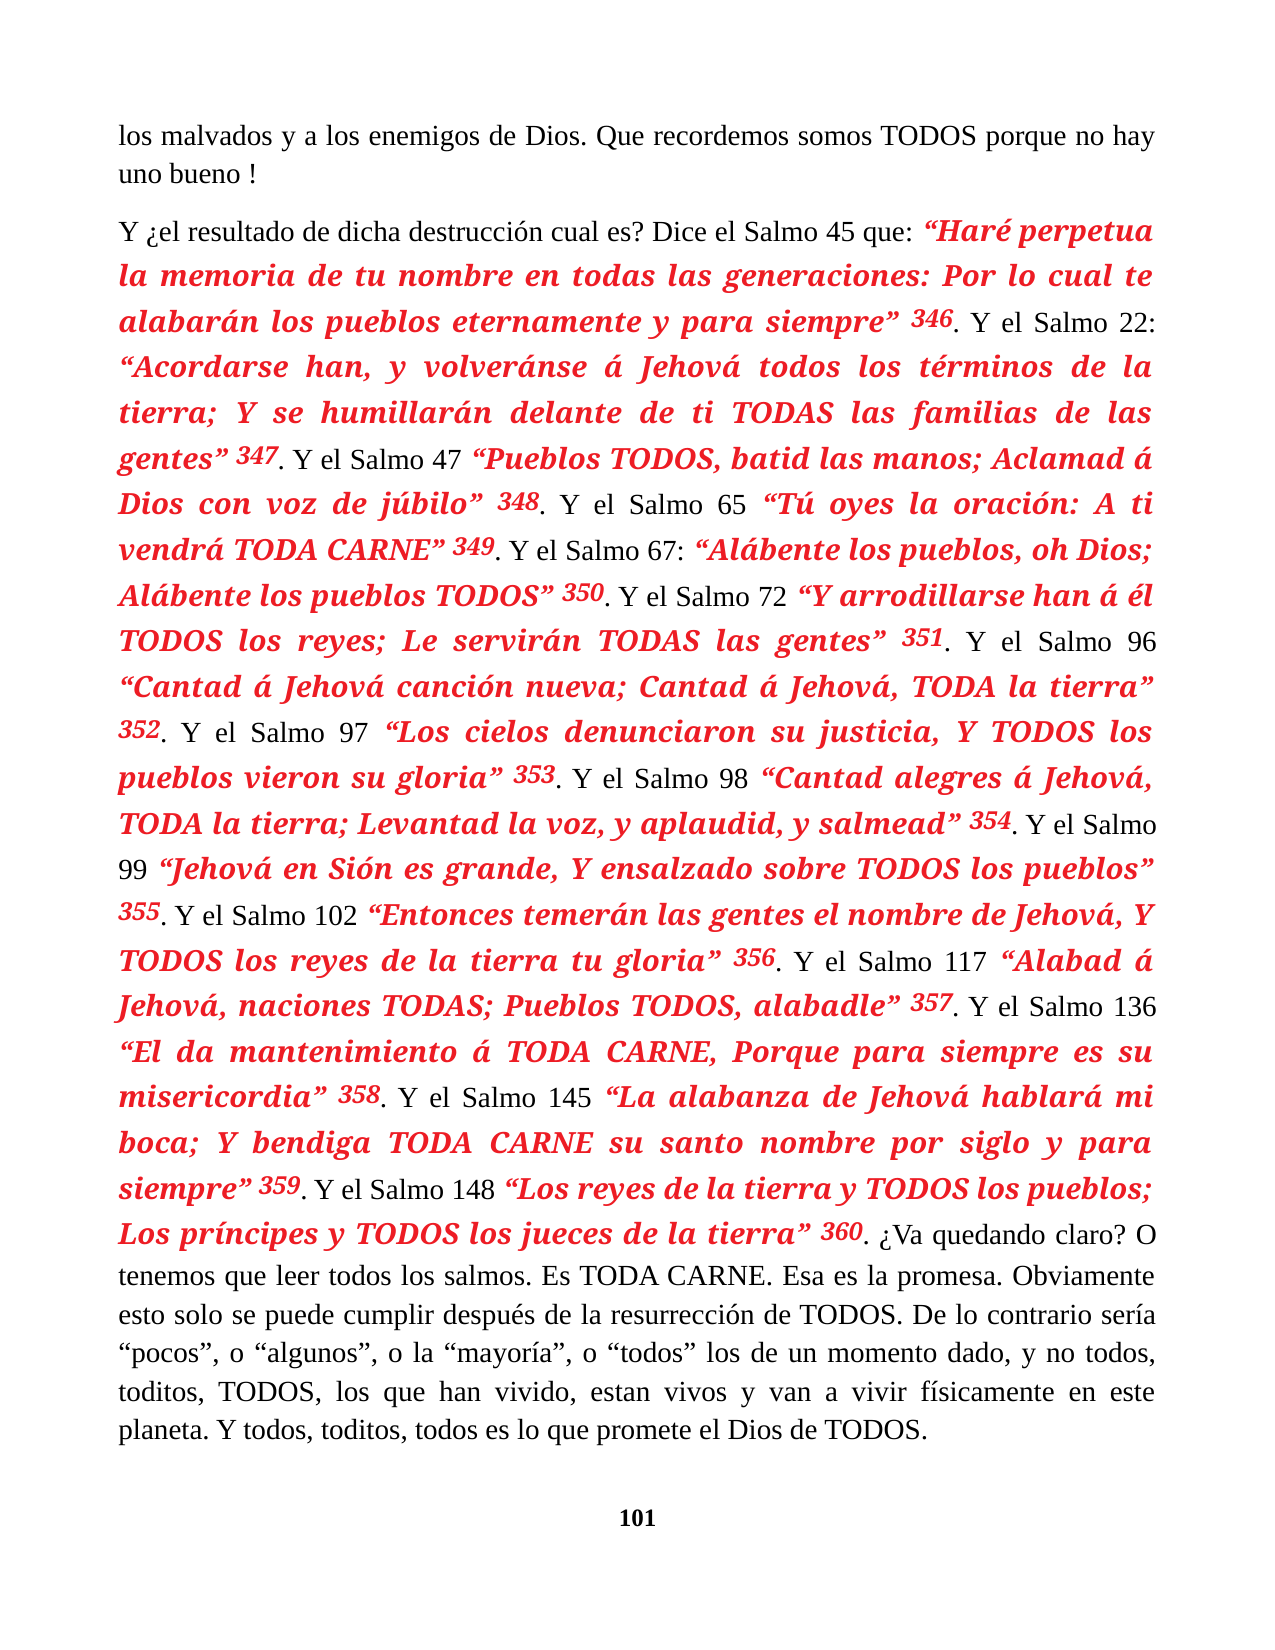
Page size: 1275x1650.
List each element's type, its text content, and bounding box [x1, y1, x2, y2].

text los malvados y a los enemigos de Dios. Que recordemos somos TODOS porque no hay uno bueno ! [118, 118, 1157, 190]
text Y ¿el resultado de dicha destrucción cual es? Dice el Salmo 45 que: “Haré perpetua la memoria de tu nombre en todas las generaciones: Por lo cual te alabarán los pueblos eternamente y para siempre” . Y el Salmo 22: “Acordarse han, y volveránse á Jehová todos los términos de la tierra; Y se humillarán delante de ti TODAS las familias de las gentes” . Y el Salmo 47 “Pueblos TODOS, batid las manos; Aclamad á Dios con voz de júbilo” . Y el Salmo 65 “Tú oyes la oración: A ti vendrá TODA CARNE” . Y el Salmo 67: “Alábente los pueblos, oh Dios; Alábente los pueblos TODOS” . Y el Salmo 72 “Y arrodillarse han á él TODOS los reyes; Le servirán TODAS las gentes” . Y el Salmo 96 “Cantad á Jehová canción nueva; Cantad á Jehová, TODA la tierra” . Y el Salmo 97 “Los cielos denunciaron su justicia, Y TODOS los pueblos vieron su gloria” . Y el Salmo 98 “Cantad alegres á Jehová, TODA la tierra; Levantad la voz, y aplaudid, y salmead” . Y el Salmo 99 “Jehová en Sión es grande, Y ensalzado sobre TODOS los pueblos” . Y el Salmo 102 “Entonces temerán las gentes el nombre de Jehová, Y TODOS los reyes de la tierra tu gloria” . Y el Salmo 117 “Alabad á Jehová, naciones TODAS; Pueblos TODOS, alabadle” . Y el Salmo 136 “El da mantenimiento á TODA CARNE, Porque para siempre es su misericordia” . Y el Salmo 145 “La alabanza de Jehová hablará mi boca; Y bendiga TODA CARNE su santo nombre por siglo y para siempre” . Y el Salmo 148 “Los reyes de la tierra y TODOS los pueblos; Los príncipes y TODOS los jueces de la tierra” . ¿Va quedando claro? O tenemos que leer todos los salmos. Es TODA CARNE. Esa es la promesa. Obviamente esto solo se puede cumplir después de la resurrección de TODOS. De lo contrario sería “pocos”, o “algunos”, o la “mayoría”, o “todos” los de un momento dado, y no todos, toditos, TODOS, los que han vivido, estan vivos y van a vivir físicamente en este planeta. Y todos, toditos, todos es lo que promete el Dios de TODOS. [118, 210, 1157, 1446]
